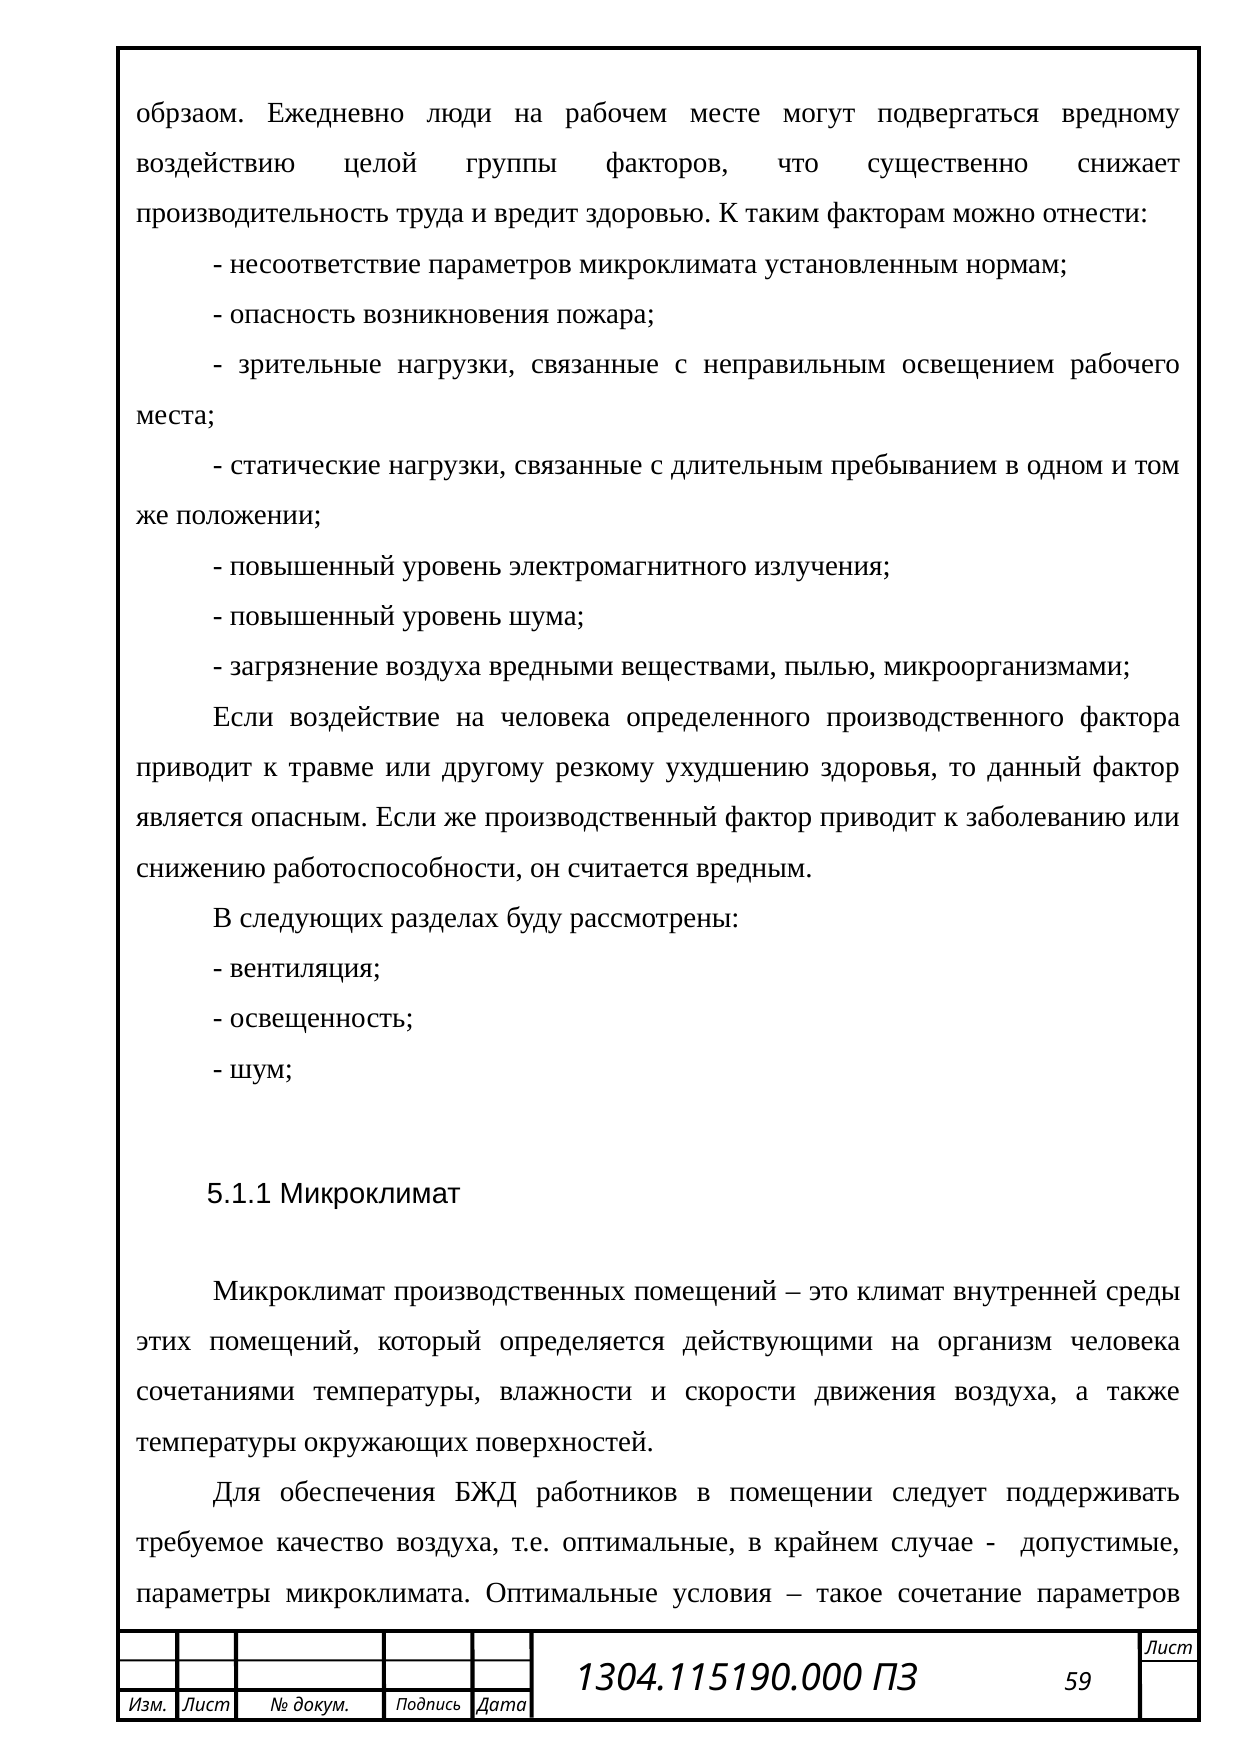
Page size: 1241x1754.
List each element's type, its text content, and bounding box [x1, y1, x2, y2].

text - повышенный уровень шума; [136, 598, 1181, 632]
text - несоответствие параметров микроклимата установленным нормам; [136, 246, 1181, 279]
text - опасность возникновения пожара; [136, 296, 1181, 330]
text - вентиляция; [136, 950, 1181, 984]
text Микроклимат производственных помещений – это климат внутренней среды этих помещений, который определяется действующими на организм человека сочетаниями температуры, влажности и скорости движения воздуха, а также температуры окружающих поверхностей. [136, 1273, 1181, 1457]
text - загрязнение воздуха вредными веществами, пылью, микроорганизмами; [136, 648, 1181, 682]
text - шум; [136, 1051, 1181, 1084]
text - статические нагрузки, связанные с длительным пребыванием в одном и том же положении; [136, 447, 1181, 531]
text обрзаом. Ежедневно люди на рабочем месте могут подвергаться вредному воздействию целой группы факторов, что существенно снижает производительность труда и вредит здоровью. К таким факторам можно отнести: [136, 95, 1181, 229]
text - повышенный уровень электромагнитного излучения; [136, 548, 1181, 581]
text Если воздействие на человека определенного производственного фактора приводит к травме или другому резкому ухудшению здоровья, то данный фактор является опасным. Если же производственный фактор приводит к заболеванию или снижению работоспособности, он считается вредным. [136, 699, 1181, 883]
subtitle 5.1.1 Микроклимат [136, 1177, 1181, 1210]
text Для обеспечения БЖД работников в помещении следует поддерживать требуемое качество воздуха, т.е. оптимальные, в крайнем случае - допустимые, параметры микроклимата. Оптимальные условия – такое сочетание параметров [136, 1474, 1181, 1608]
text - зрительные нагрузки, связанные с неправильным освещением рабочего места; [136, 347, 1181, 430]
text - освещенность; [136, 1001, 1181, 1034]
text В следующих разделах буду рассмотрены: [136, 900, 1181, 933]
